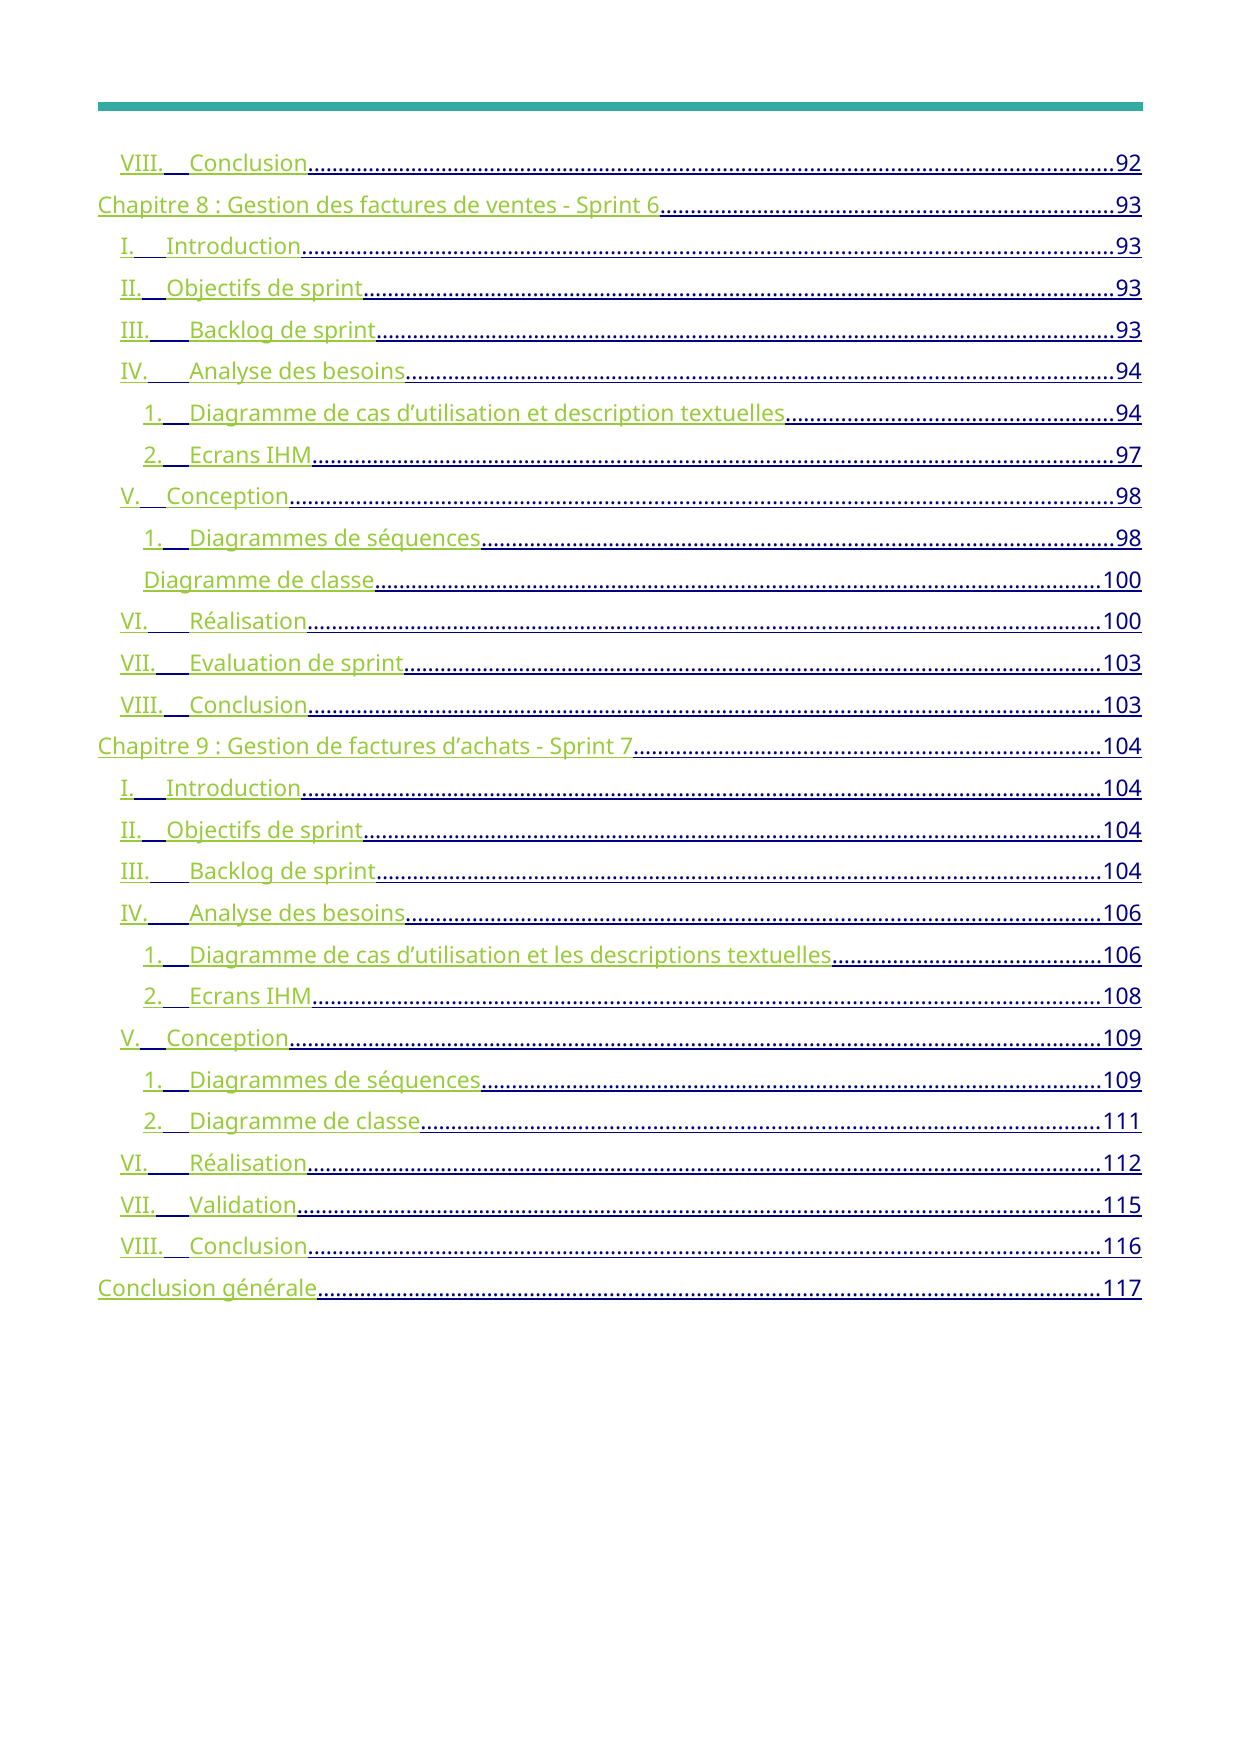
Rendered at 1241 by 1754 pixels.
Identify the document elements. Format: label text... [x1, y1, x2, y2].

text III. Backlog de sprint 93 [120, 313, 1143, 345]
text 1. Diagrammes de séquences 109 [143, 1063, 1143, 1095]
text III. Backlog de sprint 104 [120, 855, 1143, 886]
text Diagramme de classe 100 [143, 563, 1143, 595]
text I. Introduction 93 [120, 230, 1143, 261]
text VI. Réalisation 100 [120, 605, 1143, 636]
text V. Conception 109 [120, 1022, 1143, 1053]
text VII. Evaluation de sprint 103 [120, 647, 1143, 678]
text VII. Validation 115 [120, 1188, 1143, 1220]
text VIII. Conclusion 103 [120, 688, 1143, 720]
text 1. Diagrammes de séquences 98 [143, 522, 1143, 553]
text 1. Diagramme de cas d’utilisation et les descriptions textuelles 106 [143, 938, 1143, 970]
text 2. Ecrans IHM 108 [143, 980, 1143, 1011]
text Chapitre 8 : Gestion des factures de ventes - Sprint 6 93 [97, 188, 1143, 220]
text IV. Analyse des besoins 106 [120, 897, 1143, 928]
text VIII. Conclusion 92 [120, 147, 1143, 178]
text VI. Réalisation 112 [120, 1147, 1143, 1178]
text Chapitre 9 : Gestion de factures d’achats - Sprint 7 104 [97, 730, 1143, 761]
text II. Objectifs de sprint 104 [120, 813, 1143, 845]
text 2. Diagramme de classe 111 [143, 1105, 1143, 1136]
text V. Conception 98 [120, 480, 1143, 511]
text 2. Ecrans IHM 97 [143, 438, 1143, 470]
text 1. Diagramme de cas d’utilisation et description textuelles 94 [143, 397, 1143, 428]
text II. Objectifs de sprint 93 [120, 272, 1143, 303]
text I. Introduction 104 [120, 772, 1143, 803]
text VIII. Conclusion 116 [120, 1230, 1143, 1261]
text IV. Analyse des besoins 94 [120, 355, 1143, 386]
text Conclusion générale 117 [97, 1272, 1143, 1303]
